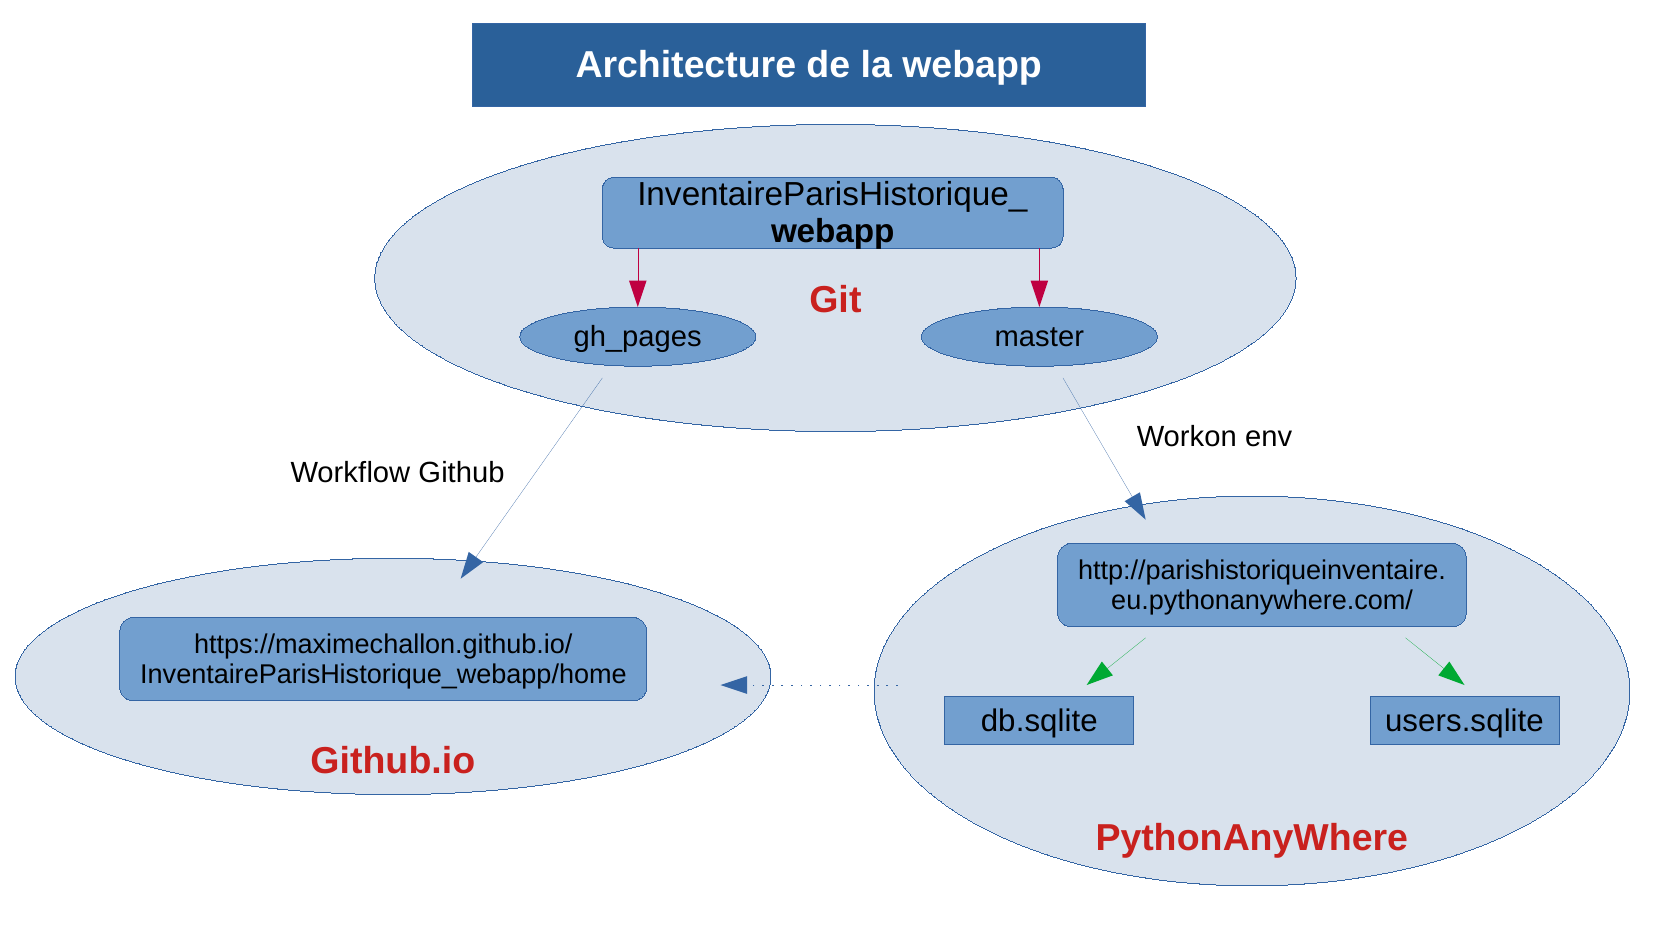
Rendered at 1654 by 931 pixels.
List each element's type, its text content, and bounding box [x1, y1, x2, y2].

text_box Git [374, 124, 1297, 432]
text_box Github.io [15, 558, 771, 795]
text_box Workflow Github [275, 448, 520, 497]
text_box http://parishistoriqueinventaire. eu.pythonanywhere.com/ [1057, 543, 1467, 627]
text_box InventaireParisHistorique_ webapp [602, 177, 1064, 249]
text_box gh_pages [519, 307, 756, 367]
text_box master [921, 307, 1158, 367]
text_box Workon env [1122, 413, 1501, 461]
text_box https://maximechallon.github.io/ InventaireParisHistorique_webapp/home [119, 617, 647, 701]
text_box Architecture de la webapp [472, 23, 1146, 107]
text_box users.sqlite [1370, 696, 1560, 745]
text_box PythonAnyWhere [874, 496, 1630, 886]
text_box db.sqlite [944, 696, 1134, 745]
